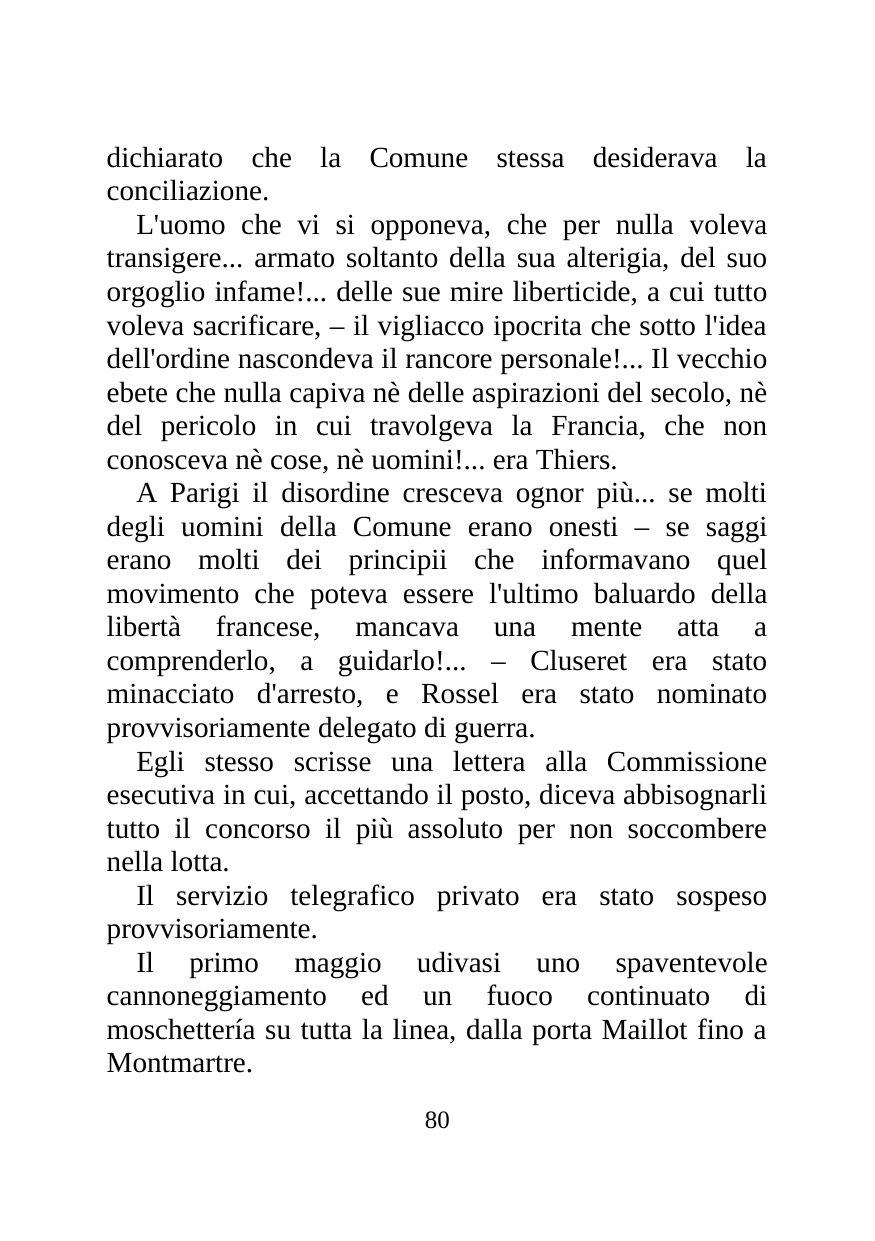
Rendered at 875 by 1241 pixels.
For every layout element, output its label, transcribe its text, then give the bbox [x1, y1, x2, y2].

text Egli stesso scrisse una lettera alla Commissione esecutiva in cui, accettando il posto, diceva abbisognarli tutto il concorso il più assoluto per non soccombere nella lotta. [106, 744, 768, 878]
text dichiarato che la Comune stessa desiderava la conciliazione. [106, 140, 768, 207]
text Il servizio telegrafico privato era stato sospeso provvisoriamente. [106, 878, 768, 945]
text Il primo maggio udivasi uno spaventevole cannoneggiamento ed un fuoco continuato di moschettería su tutta la linea, dalla porta Maillot fino a Montmartre. [106, 945, 768, 1079]
text L'uomo che vi si opponeva, che per nulla voleva transigere... armato soltanto della sua alterigia, del suo orgoglio infame!... delle sue mire liberticide, a cui tutto voleva sacrificare, – il vigliacco ipocrita che sotto l'idea dell'ordine nascondeva il rancore personale!... Il vecchio ebete che nulla capiva nè delle aspirazioni del secolo, nè del pericolo in cui travolgeva la Francia, che non conosceva nè cose, nè uomini!... era Thiers. [106, 207, 768, 475]
text A Parigi il disordine cresceva ognor più... se molti degli uomini della Comune erano onesti – se saggi erano molti dei principii che informavano quel movimento che poteva essere l'ultimo baluardo della libertà francese, mancava una mente atta a comprenderlo, a guidarlo!... – Cluseret era stato minacciato d'arresto, e Rossel era stato nominato provvisoriamente delegato di guerra. [106, 475, 768, 744]
